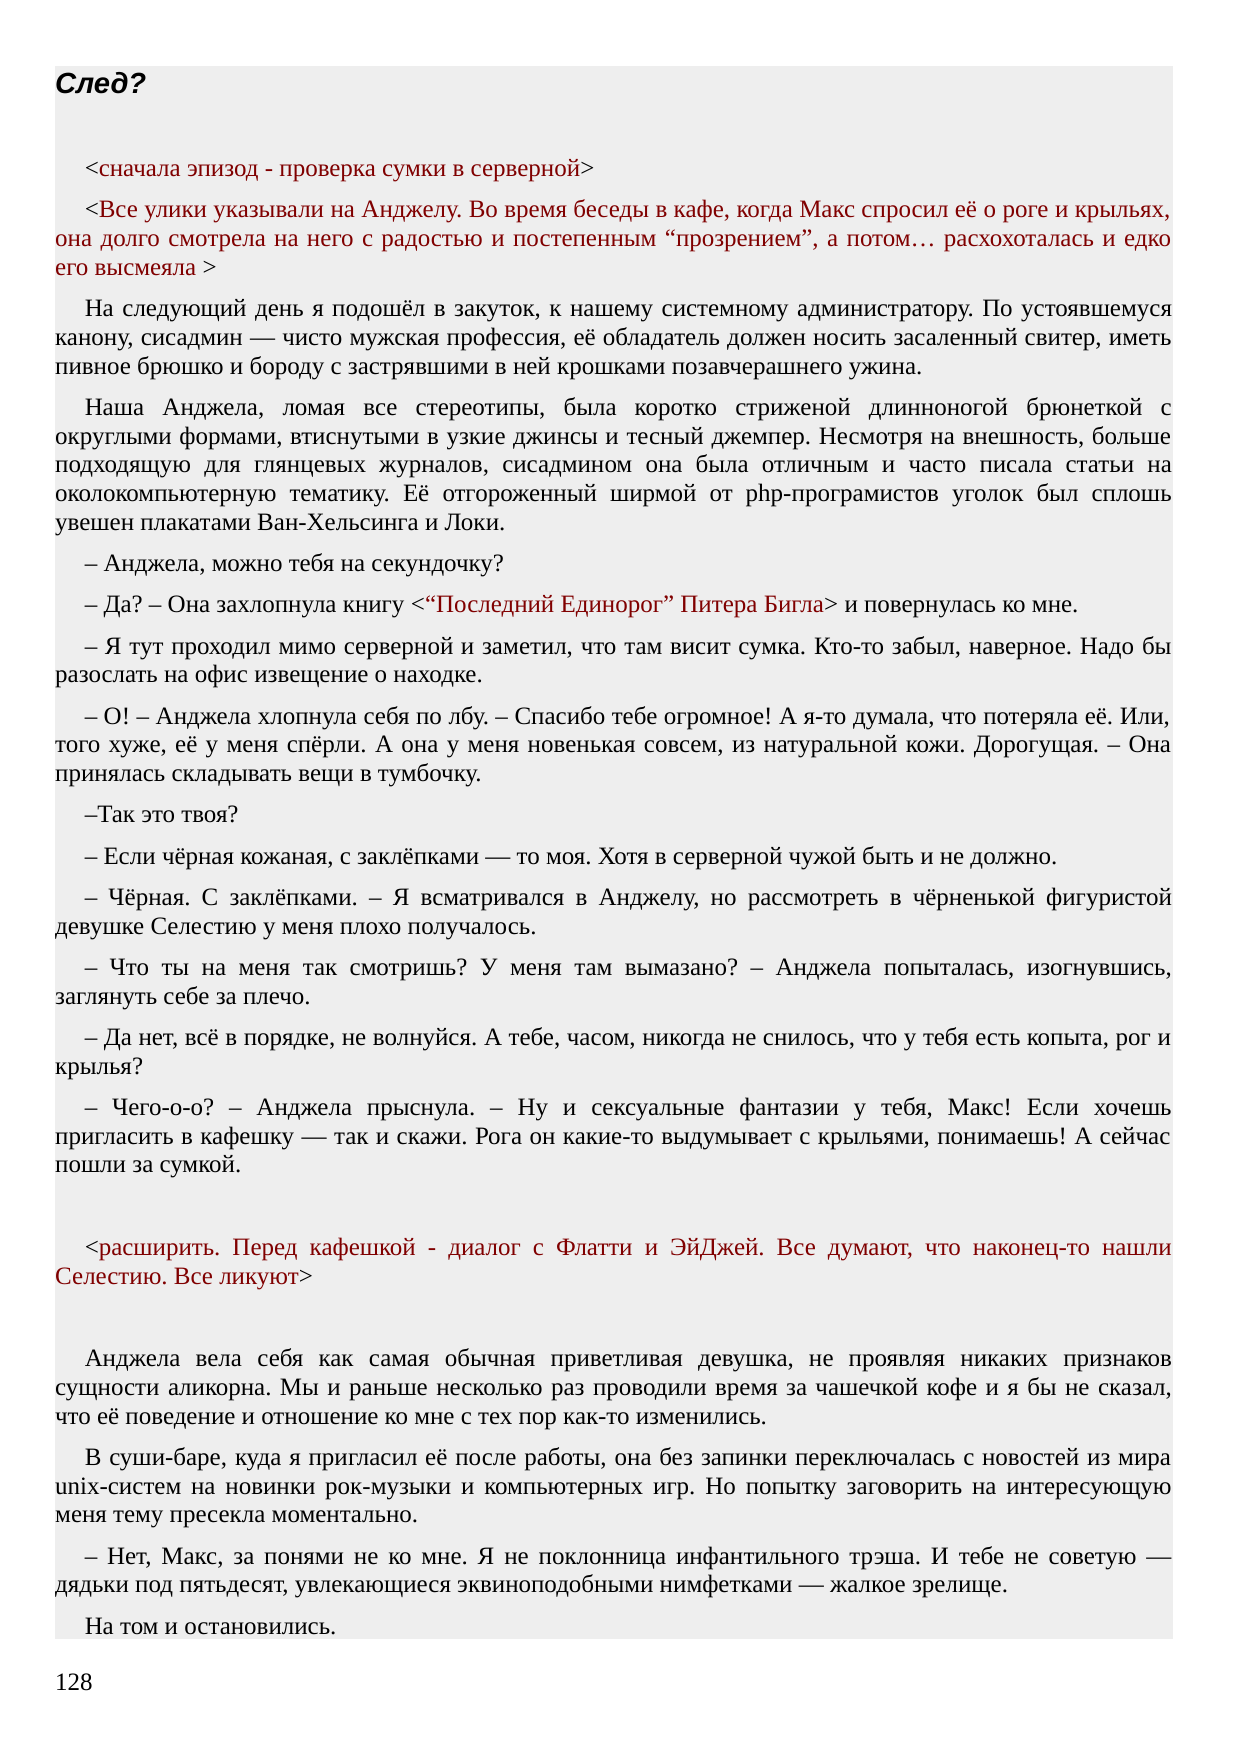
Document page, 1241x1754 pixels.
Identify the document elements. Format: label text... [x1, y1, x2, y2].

text – Если чёрная кожаная, с заклёпками — то моя. Хотя в серверной чужой быть и не должно. [55, 841, 1173, 869]
text – Чего-о-о? – Анджела прыснула. – Ну и сексуальные фантазии у тебя, Макс! Если хочешь пригласить в кафешку — так и скажи. Рога он какие-то выдумывает с крыльями, понимаешь! А сейчас пошли за сумкой. [55, 1092, 1173, 1178]
text – Нет, Макс, за понями не ко мне. Я не поклонница инфантильного трэша. И тебе не советую — дядьки под пятьдесят, увлекающиеся эквиноподобными нимфетками — жалкое зрелище. [55, 1541, 1173, 1598]
text – Да? – Она захлопнула книгу <“Последний Единорог” Питера Бигла> и повернулась ко мне. [55, 589, 1173, 618]
text – Чёрная. С заклёпками. – Я всматривался в Анджелу, но рассмотреть в чёрненькой фигуристой девушке Селестию у меня плохо получалось. [55, 882, 1173, 939]
subtitle След? [55, 66, 1173, 99]
text –Так это твоя? [55, 799, 1173, 828]
text <сначала эпизод - проверка сумки в серверной> [55, 153, 1173, 182]
text На следующий день я подошёл в закуток, к нашему системному администратору. По устоявшемуся канону, сисадмин — чисто мужская профессия, её обладатель должен носить засаленный свитер, иметь пивное брюшко и бороду с застрявшими в ней крошками позавчерашнего ужина. [55, 293, 1173, 379]
text На том и остановились. [55, 1611, 1173, 1639]
text – О! – Анджела хлопнула себя по лбу. – Спасибо тебе огромное! А я-то думала, что потеряла её. Или, того хуже, её у меня спёрли. А она у меня новенькая совсем, из натуральной кожи. Дорогущая. – Она принялась складывать вещи в тумбочку. [55, 701, 1173, 787]
text – Да нет, всё в порядке, не волнуйся. А тебе, часом, никогда не снилось, что у тебя есть копыта, рог и крылья? [55, 1022, 1173, 1079]
text – Анджела, можно тебя на секундочку? [55, 548, 1173, 577]
text – Что ты на меня так смотришь? У меня там вымазано? – Анджела попыталась, изогнувшись, заглянуть себе за плечо. [55, 952, 1173, 1009]
text – Я тут проходил мимо серверной и заметил, что там висит сумка. Кто-то забыл, наверное. Надо бы разослать на офис извещение о находке. [55, 631, 1173, 688]
text <расширить. Перед кафешкой - диалог с Флатти и ЭйДжей. Все думают, что наконец-то нашли Селестию. Все ликуют> [55, 1232, 1173, 1289]
text Наша Анджела, ломая все стереотипы, была коротко стриженой длинноногой брюнеткой с округлыми формами, втиснутыми в узкие джинсы и тесный джемпер. Несмотря на внешность, больше подходящую для глянцевых журналов, сисадмином она была отличным и часто писала статьи на околокомпьютерную тематику. Её отгороженный ширмой от php-програмистов уголок был сплошь увешен плакатами Ван-Хельсинга и Локи. [55, 392, 1173, 536]
text <Все улики указывали на Анджелу. Во время беседы в кафе, когда Макс спросил её о роге и крыльях, она долго смотрела на него с радостью и постепенным “прозрением”, а потом… расхохоталась и едко его высмеяла > [55, 194, 1173, 281]
text В суши-баре, куда я пригласил её после работы, она без запинки переключалась с новостей из мира unix-систем на новинки рок-музыки и компьютерных игр. Но попытку заговорить на интересующую меня тему пресекла моментально. [55, 1442, 1173, 1528]
text Анджела вела себя как самая обычная приветливая девушка, не проявляя никаких признаков сущности аликорна. Мы и раньше несколько раз проводили время за чашечкой кофе и я бы не сказал, что её поведение и отношение ко мне с тех пор как-то изменились. [55, 1343, 1173, 1429]
